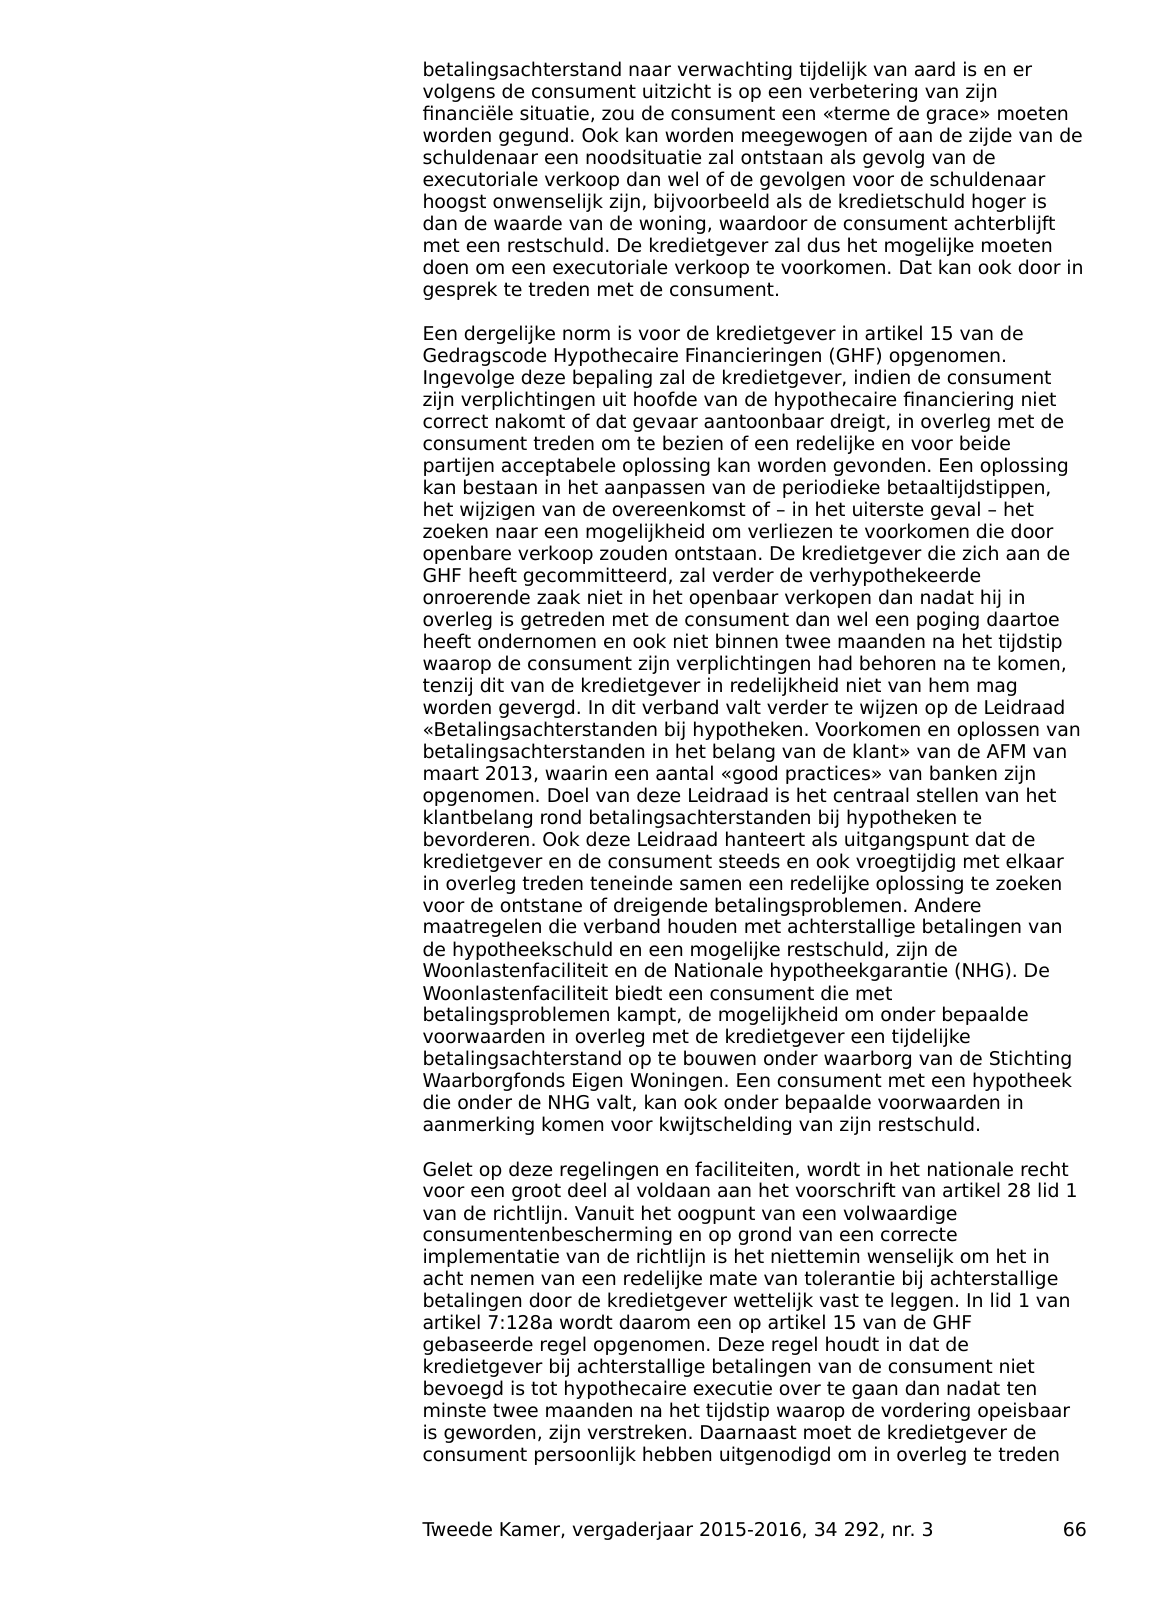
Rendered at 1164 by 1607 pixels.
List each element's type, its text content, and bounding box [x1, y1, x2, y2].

text Een dergelijke norm is voor de kredietgever in artikel 15 van de Gedragscode Hypothecaire Financieringen (GHF) opgenomen. Ingevolge deze bepaling zal de kredietgever, indien de consument zijn verplichtingen uit hoofde van de hypothecaire financiering niet correct nakomt of dat gevaar aantoonbaar dreigt, in overleg met de consument treden om te bezien of een redelijke en voor beide partijen acceptabele oplossing kan worden gevonden. Een oplossing kan bestaan in het aanpassen van de periodieke betaaltijdstippen, het wijzigen van de overeenkomst of – in het uiterste geval – het zoeken naar een mogelijkheid om verliezen te voorkomen die door openbare verkoop zouden ontstaan. De kredietgever die zich aan de GHF heeft gecommitteerd, zal verder de verhypothekeerde onroerende zaak niet in het openbaar verkopen dan nadat hij in overleg is getreden met de consument dan wel een poging daartoe heeft ondernomen en ook niet binnen twee maanden na het tijdstip waarop de consument zijn verplichtingen had behoren na te komen, tenzij dit van de kredietgever in redelijkheid niet van hem mag worden gevergd. In dit verband valt verder te wijzen op de Leidraad «Betalingsachterstanden bij hypotheken. Voorkomen en oplossen van betalingsachterstanden in het belang van de klant» van de AFM van maart 2013, waarin een aantal «good practices» van banken zijn opgenomen. Doel van deze Leidraad is het centraal stellen van het klantbelang rond betalingsachterstanden bij hypotheken te bevorderen. Ook deze Leidraad hanteert als uitgangspunt dat de kredietgever en de consument steeds en ook vroegtijdig met elkaar in overleg treden teneinde samen een redelijke oplossing te zoeken voor de ontstane of dreigende betalingsproblemen. Andere maatregelen die verband houden met achterstallige betalingen van de hypotheekschuld en een mogelijke restschuld, zijn de Woonlastenfaciliteit en de Nationale hypotheekgarantie (NHG). De Woonlastenfaciliteit biedt een consument die met betalingsproblemen kampt, de mogelijkheid om onder bepaalde voorwaarden in overleg met de kredietgever een tijdelijke betalingsachterstand op te bouwen onder waarborg van de Stichting Waarborgfonds Eigen Woningen. Een consument met een hypotheek die onder de NHG valt, kan ook onder bepaalde voorwaarden in aanmerking komen voor kwijtschelding van zijn restschuld. [422, 323, 1087, 1136]
text betalingsachterstand naar verwachting tijdelijk van aard is en er volgens de consument uitzicht is op een verbetering van zijn financiële situatie, zou de consument een «terme de grace» moeten worden gegund. Ook kan worden meegewogen of aan de zijde van de schuldenaar een noodsituatie zal ontstaan als gevolg van de executoriale verkoop dan wel of de gevolgen voor de schuldenaar hoogst onwenselijk zijn, bijvoorbeeld als de kredietschuld hoger is dan de waarde van de woning, waardoor de consument achterblijft met een restschuld. De kredietgever zal dus het mogelijke moeten doen om een executoriale verkoop te voorkomen. Dat kan ook door in gesprek te treden met de consument. [422, 59, 1087, 301]
text Gelet op deze regelingen en faciliteiten, wordt in het nationale recht voor een groot deel al voldaan aan het voorschrift van artikel 28 lid 1 van de richtlijn. Vanuit het oogpunt van een volwaardige consumentenbescherming en op grond van een correcte implementatie van de richtlijn is het niettemin wenselijk om het in acht nemen van een redelijke mate van tolerantie bij achterstallige betalingen door de kredietgever wettelijk vast te leggen. In lid 1 van artikel 7:128a wordt daarom een op artikel 15 van de GHF gebaseerde regel opgenomen. Deze regel houdt in dat de kredietgever bij achterstallige betalingen van de consument niet bevoegd is tot hypothecaire executie over te gaan dan nadat ten minste twee maanden na het tijdstip waarop de vordering opeisbaar is geworden, zijn verstreken. Daarnaast moet de kredietgever de consument persoonlijk hebben uitgenodigd om in overleg te treden [422, 1158, 1087, 1466]
